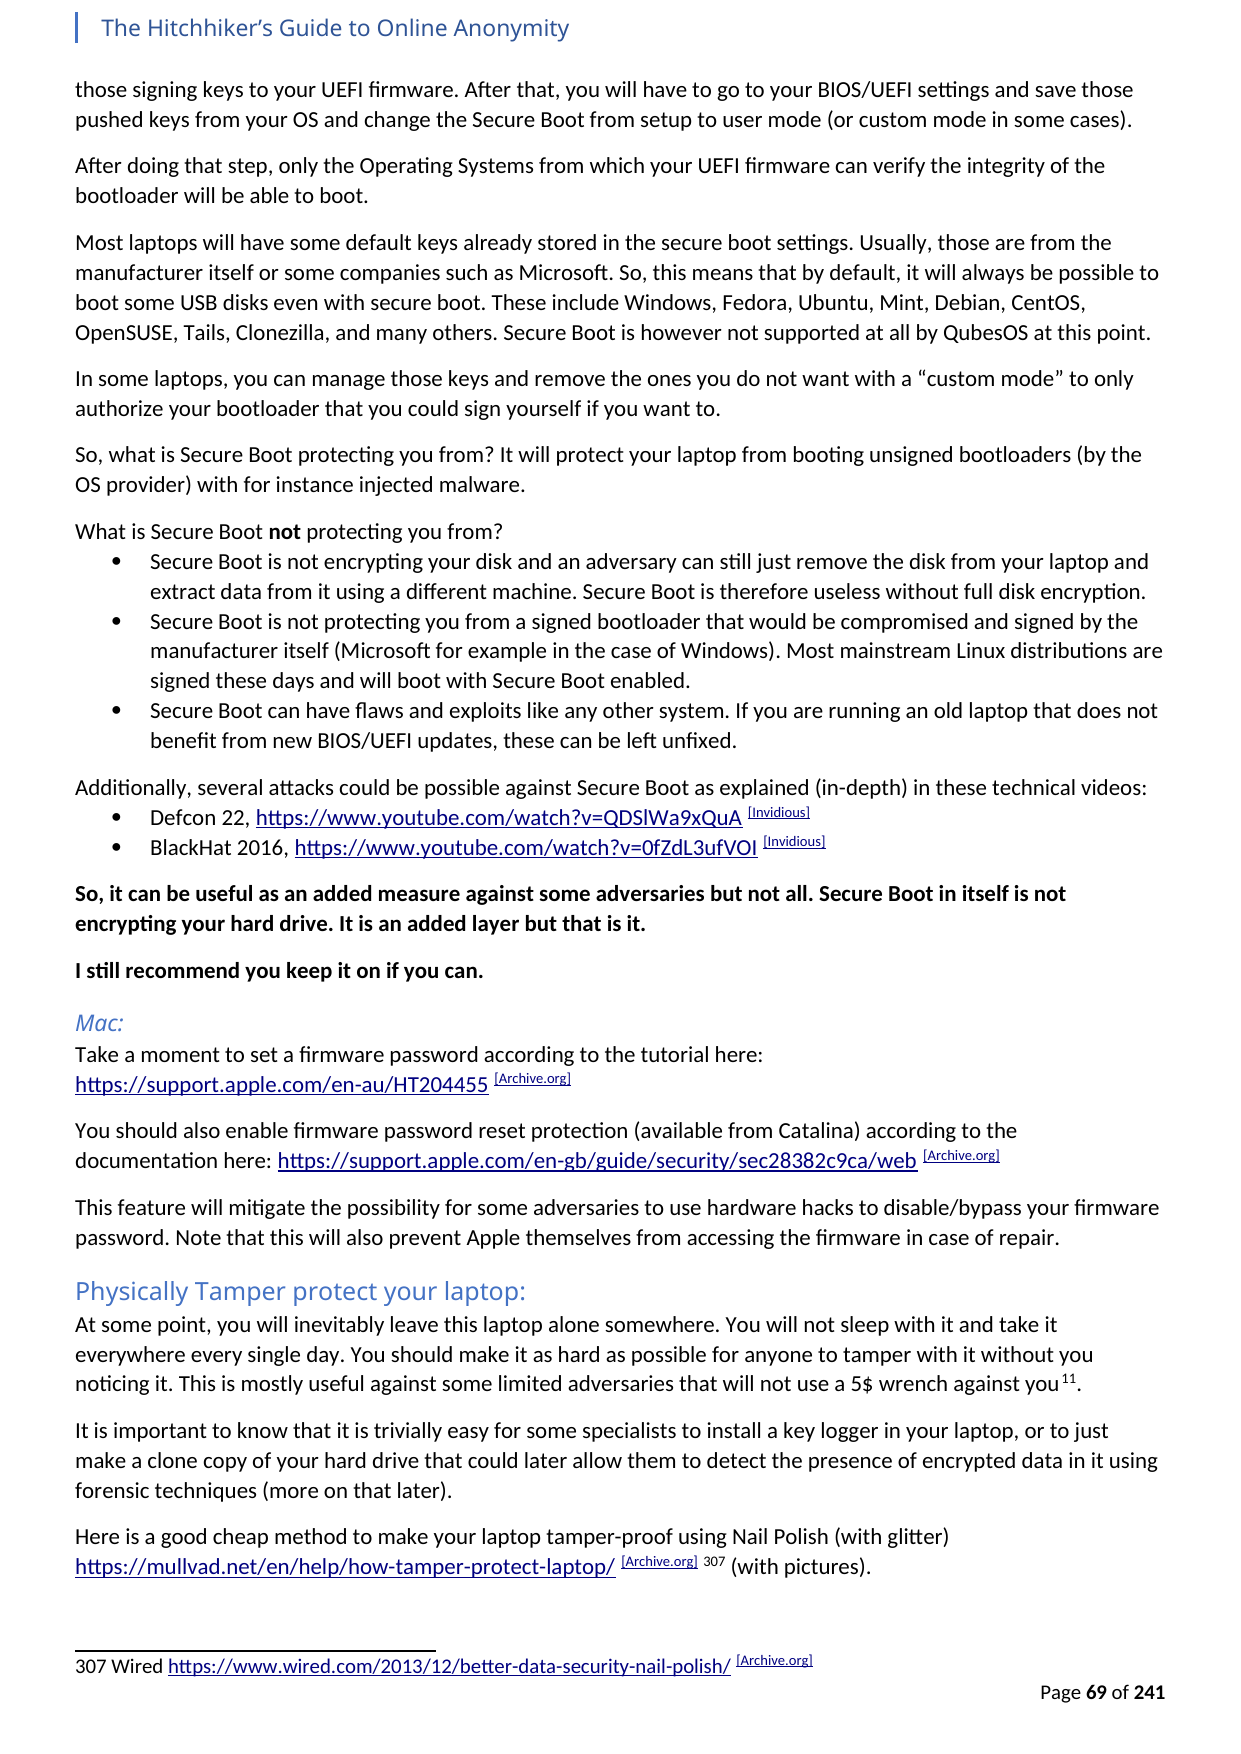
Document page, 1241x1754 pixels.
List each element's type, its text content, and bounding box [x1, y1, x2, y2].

subtitle Physically Tamper protect your laptop: [75, 1273, 1165, 1307]
text This feature will mitigate the possibility for some adversaries to use hardware hacks to disable/bypass your firmware password. Note that this will also prevent Apple themselves from accessing the firmware in case of repair. [75, 1193, 1165, 1251]
text Here is a good cheap method to make your laptop tamper-proof using Nail Polish (with glitter) https://mullvad.net/en/help/how-tamper-protect-laptop/ [Archive.org] (with pictures). [75, 1522, 1165, 1580]
list Secure Boot can have flaws and exploits like any other system. If you are running an old laptop that does not benefit from new BIOS/UEFI updates, these can be left unfixed. [112, 696, 1165, 754]
text In some laptops, you can manage those keys and remove the ones you do not want with a “custom mode” to only authorize your bootloader that you could sign yourself if you want to. [75, 364, 1165, 422]
text So, what is Secure Boot protecting you from? It will protect your laptop from booting unsigned bootloaders (by the OS provider) with for instance injected malware. [75, 441, 1165, 498]
text Wired https://www.wired.com/2013/12/better-data-security-nail-polish/ [Archive.org] [75, 1651, 1165, 1679]
text What is Secure Boot not protecting you from? [75, 517, 1165, 545]
text After doing that step, only the Operating Systems from which your UEFI firmware can verify the integrity of the bootloader will be able to boot. [75, 151, 1165, 209]
list Defcon 22, https://www.youtube.com/watch?v=QDSlWa9xQuA [Invidious] [112, 803, 1165, 831]
text At some point, you will inevitably leave this laptop alone somewhere. You will not sleep with it and take it everywhere every single day. You should make it as hard as possible for anyone to tamper with it without you noticing it. This is mostly useful against some limited adversaries that will not use a 5$ wrench against you11. [75, 1310, 1165, 1398]
subtitle Mac: [75, 1006, 1165, 1038]
list Secure Boot is not encrypting your disk and an adversary can still just remove the disk from your laptop and extract data from it using a different machine. Secure Boot is therefore useless without full disk encryption. [112, 547, 1165, 605]
text Most laptops will have some default keys already stored in the secure boot settings. Usually, those are from the manufacturer itself or some companies such as Microsoft. So, this means that by default, it will always be possible to boot some USB disks even with secure boot. These include Windows, Fedora, Ubuntu, Mint, Debian, CentOS, OpenSUSE, Tails, Clonezilla, and many others. Secure Boot is however not supported at all by QubesOS at this point. [75, 228, 1165, 346]
list Secure Boot is not protecting you from a signed bootloader that would be compromised and signed by the manufacturer itself (Microsoft for example in the case of Windows). Most mainstream Linux distributions are signed these days and will boot with Secure Boot enabled. [112, 607, 1165, 694]
text You should also enable firmware password reset protection (available from Catalina) according to the documentation here: https://support.apple.com/en-gb/guide/security/sec28382c9ca/web [Archive.org] [75, 1116, 1165, 1174]
text I still recommend you keep it on if you can. [75, 956, 1165, 984]
text So, it can be useful as an added measure against some adversaries but not all. Secure Boot in itself is not encrypting your hard drive. It is an added layer but that is it. [75, 879, 1165, 937]
text It is important to know that it is trivially easy for some specialists to install a key logger in your laptop, or to just make a clone copy of your hard drive that could later allow them to detect the presence of encrypted data in it using forensic techniques (more on that later). [75, 1416, 1165, 1504]
text Take a moment to set a firmware password according to the tutorial here: https://support.apple.com/en-au/HT204455 [Archive.org] [75, 1040, 1165, 1098]
text Additionally, several attacks could be possible against Secure Boot as explained (in-depth) in these technical videos: [75, 773, 1165, 801]
list BlackHat 2016, https://www.youtube.com/watch?v=0fZdL3ufVOI [Invidious] [112, 833, 1165, 861]
text those signing keys to your UEFI firmware. After that, you will have to go to your BIOS/UEFI settings and save those pushed keys from your OS and change the Secure Boot from setup to user mode (or custom mode in some cases). [75, 75, 1165, 133]
